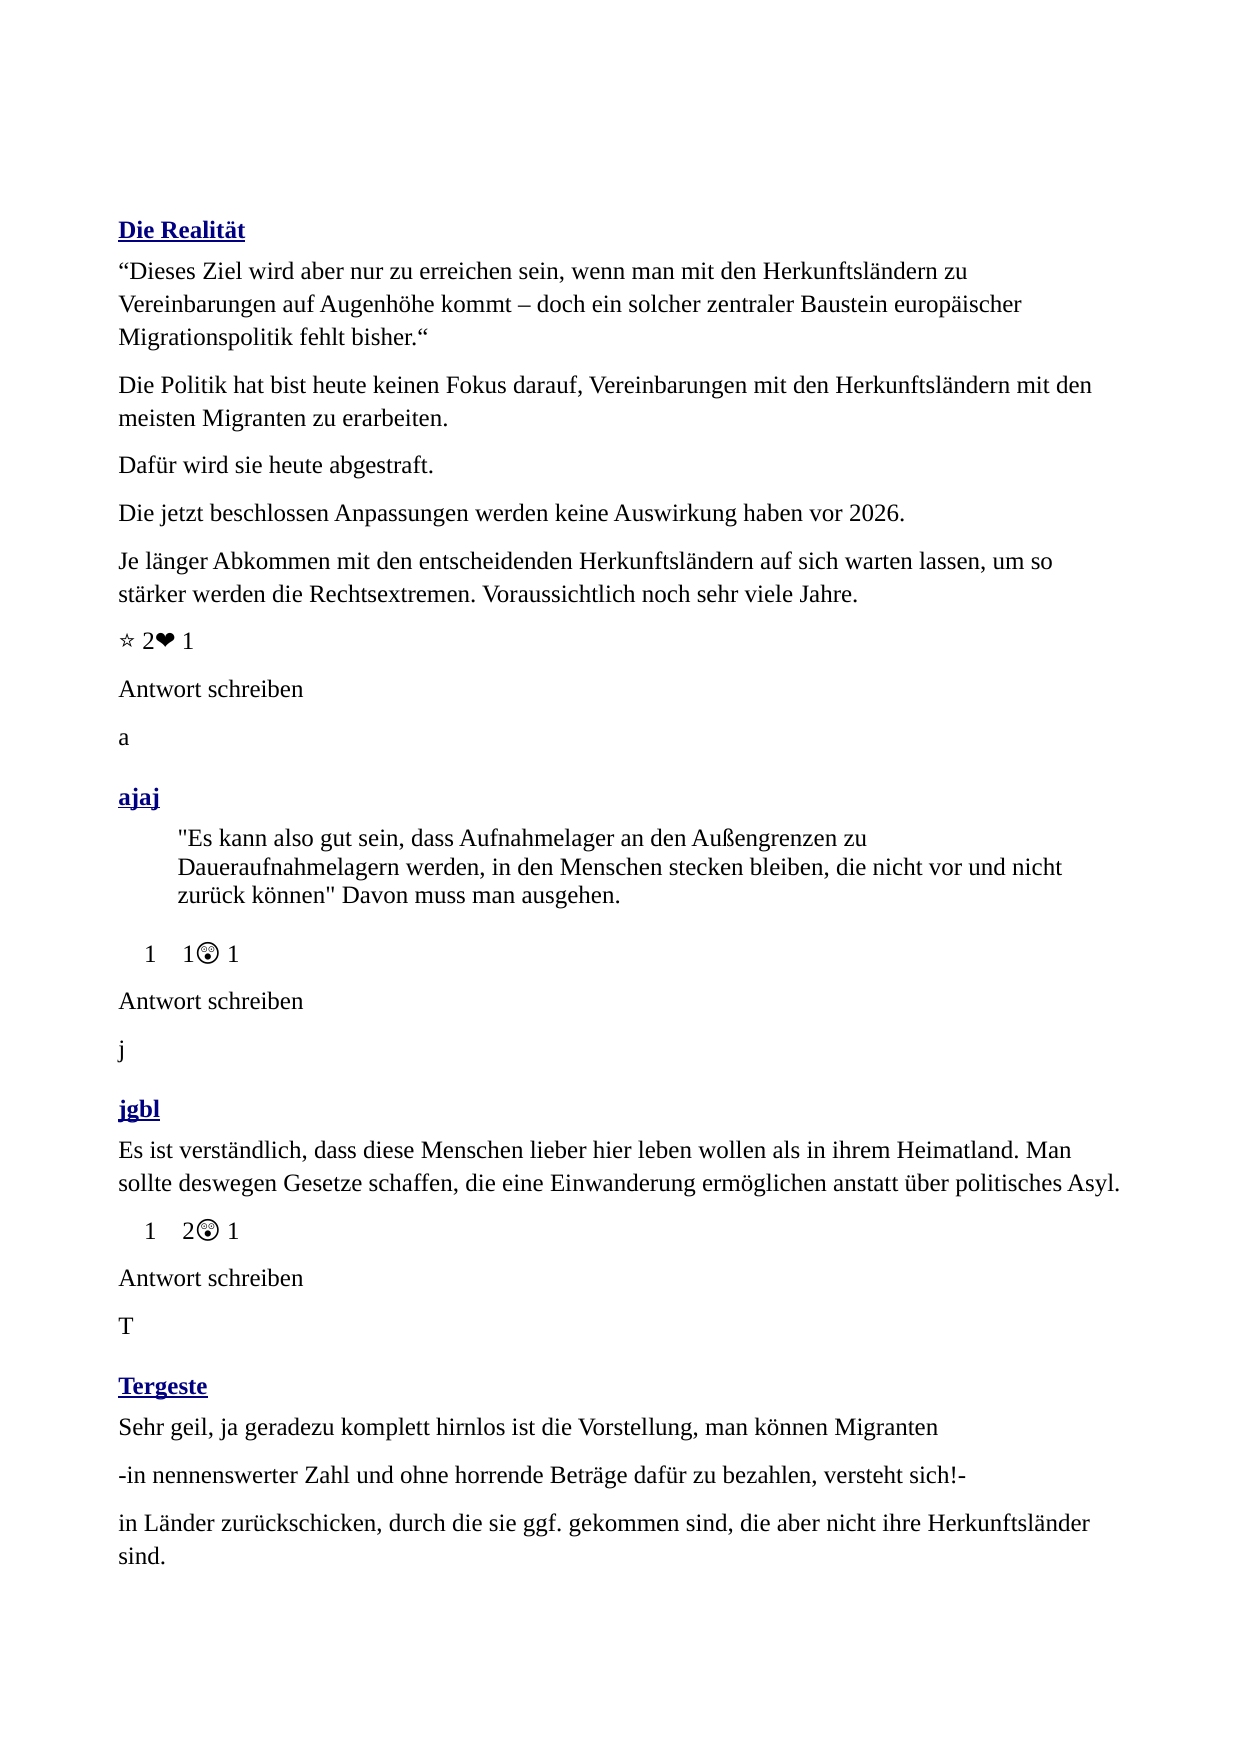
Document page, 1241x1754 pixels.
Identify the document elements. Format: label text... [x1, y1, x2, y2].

text "Es kann also gut sein, dass Aufnahmelager an den Außengrenzen zu Daueraufnahmelagern werden, in den Menschen stecken bleiben, die nicht vor und nicht zurück können" Davon muss man ausgehen. [177, 823, 1063, 909]
text Dafür wird sie heute abgestraft. [118, 451, 1122, 479]
text Antwort schreiben [118, 986, 1122, 1015]
text T [118, 1311, 1122, 1340]
text Je länger Abkommen mit den entscheidenden Herkunftsländern auf sich warten lassen, um so stärker werden die Rechtsextremen. Voraussichtlich noch sehr viele Jahre. [118, 546, 1122, 608]
text 🙁 1🤨 1😲 1 [118, 939, 1122, 967]
text Die jetzt beschlossen Anpassungen werden keine Auswirkung haben vor 2026. [118, 498, 1122, 527]
subtitle ajaj [118, 782, 1122, 811]
text in Länder zurückschicken, durch die sie ggf. gekommen sind, die aber nicht ihre Herkunftsländer sind. [118, 1508, 1122, 1569]
text Die Politik hat bist heute keinen Fokus darauf, Vereinbarungen mit den Herkunftsländern mit den meisten Migranten zu erarbeiten. [118, 370, 1122, 432]
text a [118, 722, 1122, 750]
text 🙁 1🤨 2😲 1 [118, 1216, 1122, 1245]
subtitle Tergeste [118, 1371, 1122, 1400]
subtitle Die Realität [118, 215, 1122, 244]
text “Dieses Ziel wird aber nur zu erreichen sein, wenn man mit den Herkunftsländern zu Vereinbarungen auf Augenhöhe kommt – doch ein solcher zentraler Baustein europäischer Migrationspolitik fehlt bisher.“ [118, 256, 1122, 351]
text Antwort schreiben [118, 1263, 1122, 1292]
text ⭐️ 2❤️ 1 [118, 626, 1122, 655]
text Es ist verständlich, dass diese Menschen lieber hier leben wollen als in ihrem Heimatland. Man sollte deswegen Gesetze schaffen, die eine Einwanderung ermöglichen anstatt über politisches Asyl. [118, 1135, 1122, 1197]
text Antwort schreiben [118, 674, 1122, 703]
text Sehr geil, ja geradezu komplett hirnlos ist die Vorstellung, man können Migranten [118, 1412, 1122, 1441]
text j [118, 1034, 1122, 1063]
subtitle jgbl [118, 1094, 1122, 1123]
text -in nennenswerter Zahl und ohne horrende Beträge dafür zu bezahlen, versteht sich!- [118, 1460, 1122, 1489]
